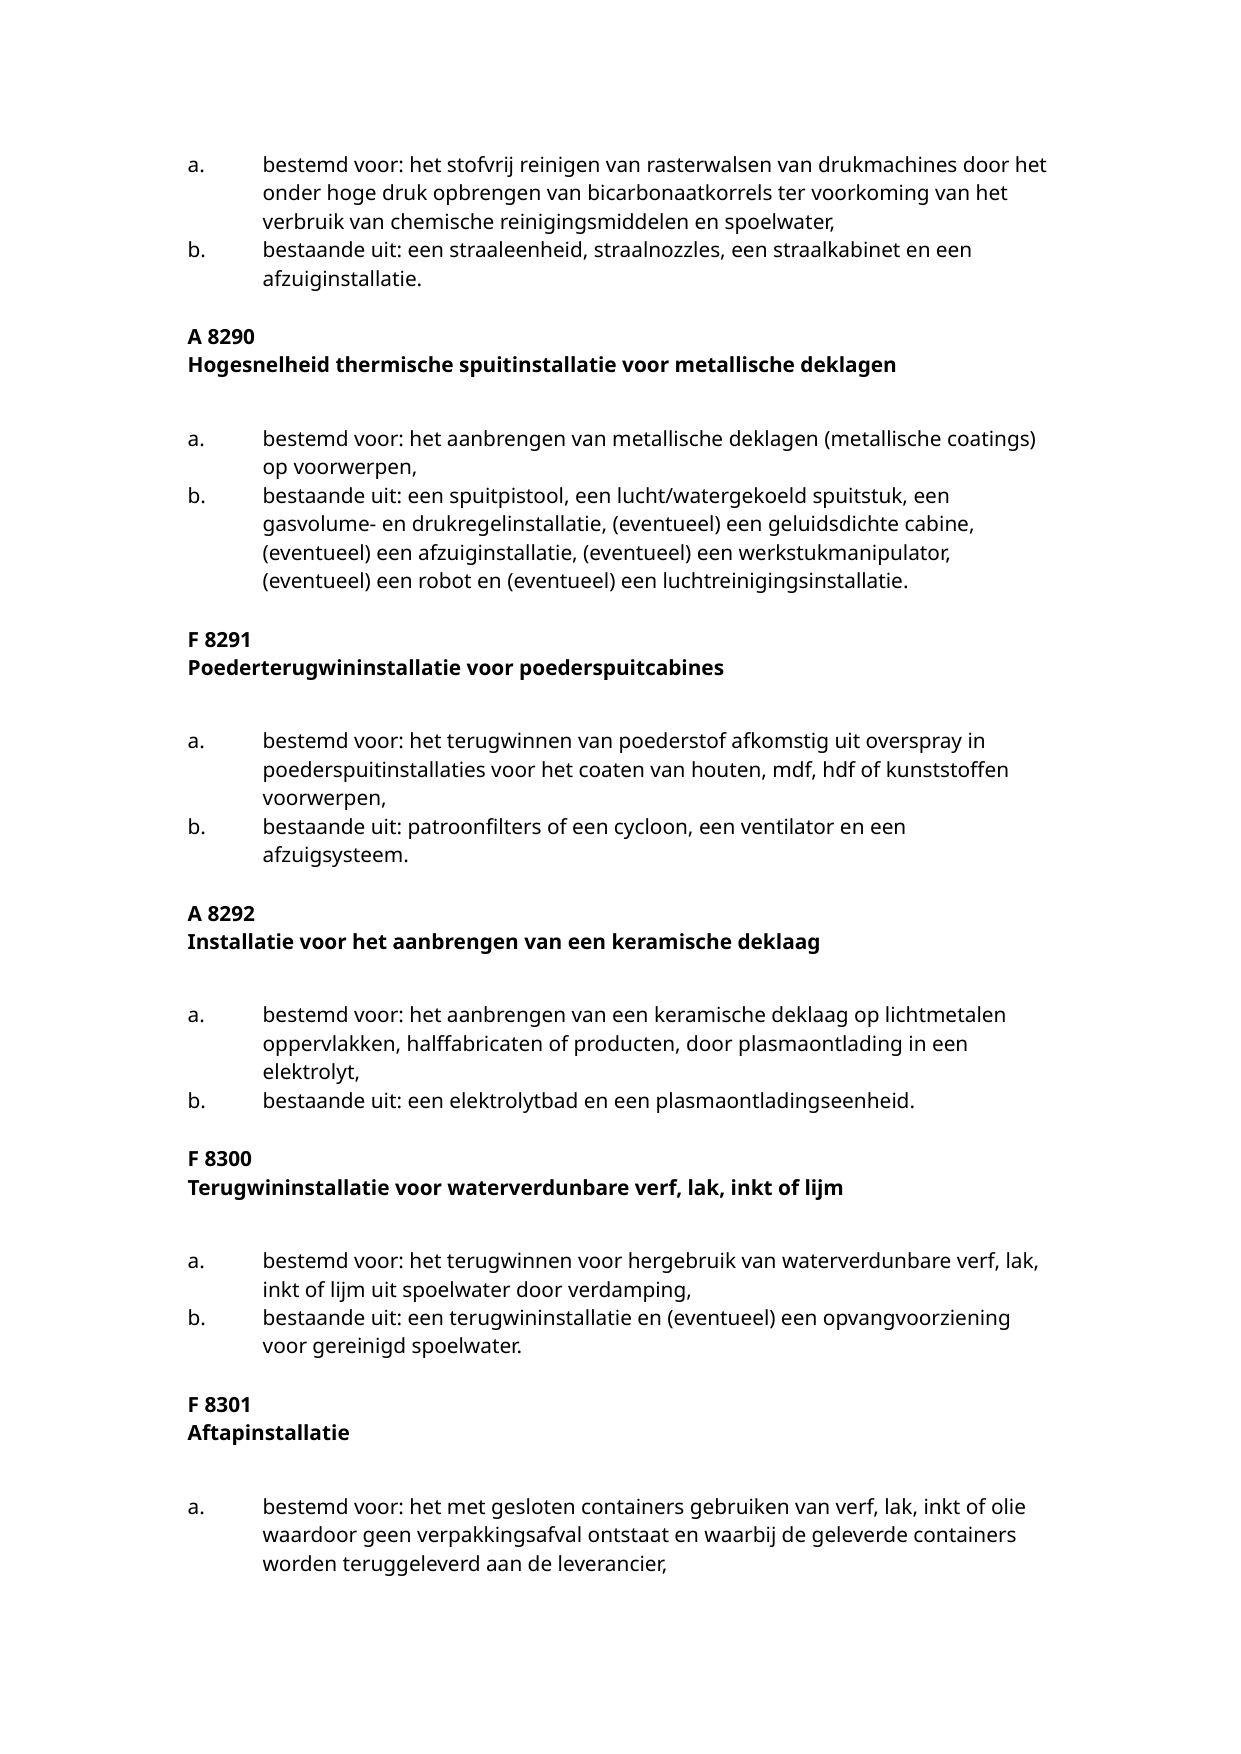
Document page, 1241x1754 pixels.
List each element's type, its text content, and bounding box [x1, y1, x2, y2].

text F 8291 [187, 625, 1053, 653]
list bestemd voor: het terugwinnen voor hergebruik van waterverdunbare verf, lak, inkt of lijm uit spoelwater door verdamping, [187, 1246, 1053, 1303]
list bestaande uit: een terugwininstallatie en (eventueel) een opvangvoorziening voor gereinigd spoelwater. [187, 1303, 1053, 1360]
text Aftapinstallatie [187, 1418, 1053, 1447]
list bestaande uit: een straaleenheid, straalnozzles, een straalkabinet en een afzuiginstallatie. [187, 235, 1053, 292]
list bestemd voor: het met gesloten containers gebruiken van verf, lak, inkt of olie waardoor geen verpakkingsafval ontstaat en waarbij de geleverde containers worden teruggeleverd aan de leverancier, [187, 1492, 1053, 1577]
text Hogesnelheid thermische spuitinstallatie voor metallische deklagen [187, 351, 1053, 379]
text Terugwininstallatie voor waterverdunbare verf, lak, inkt of lijm [187, 1173, 1053, 1201]
list bestemd voor: het stofvrij reinigen van rasterwalsen van drukmachines door het onder hoge druk opbrengen van bicarbonaatkorrels ter voorkoming van het verbruik van chemische reinigingsmiddelen en spoelwater, [187, 150, 1053, 235]
text Installatie voor het aanbrengen van een keramische deklaag [187, 927, 1053, 956]
text A 8290 [187, 322, 1053, 351]
text A 8292 [187, 899, 1053, 927]
list bestemd voor: het aanbrengen van een keramische deklaag op lichtmetalen oppervlakken, halffabricaten of producten, door plasmaontlading in een elektrolyt, [187, 1001, 1053, 1086]
list bestaande uit: een elektrolytbad en een plasmaontladingseenheid. [187, 1086, 1053, 1114]
list bestaande uit: patroonfilters of een cycloon, een ventilator en een afzuigsysteem. [187, 812, 1053, 869]
list bestemd voor: het terugwinnen van poederstof afkomstig uit overspray in poederspuitinstallaties voor het coaten van houten, mdf, hdf of kunststoffen voorwerpen, [187, 727, 1053, 812]
text F 8300 [187, 1144, 1053, 1173]
list bestemd voor: het aanbrengen van metallische deklagen (metallische coatings) op voorwerpen, [187, 424, 1053, 481]
list bestaande uit: een spuitpistool, een lucht/watergekoeld spuitstuk, een gasvolume- en drukregelinstallatie, (eventueel) een geluidsdichte cabine, (eventueel) een afzuiginstallatie, (eventueel) een werkstukmanipulator, (eventueel) een robot en (eventueel) een luchtreinigingsinstallatie. [187, 481, 1053, 595]
text Poederterugwininstallatie voor poederspuitcabines [187, 653, 1053, 682]
text F 8301 [187, 1390, 1053, 1418]
